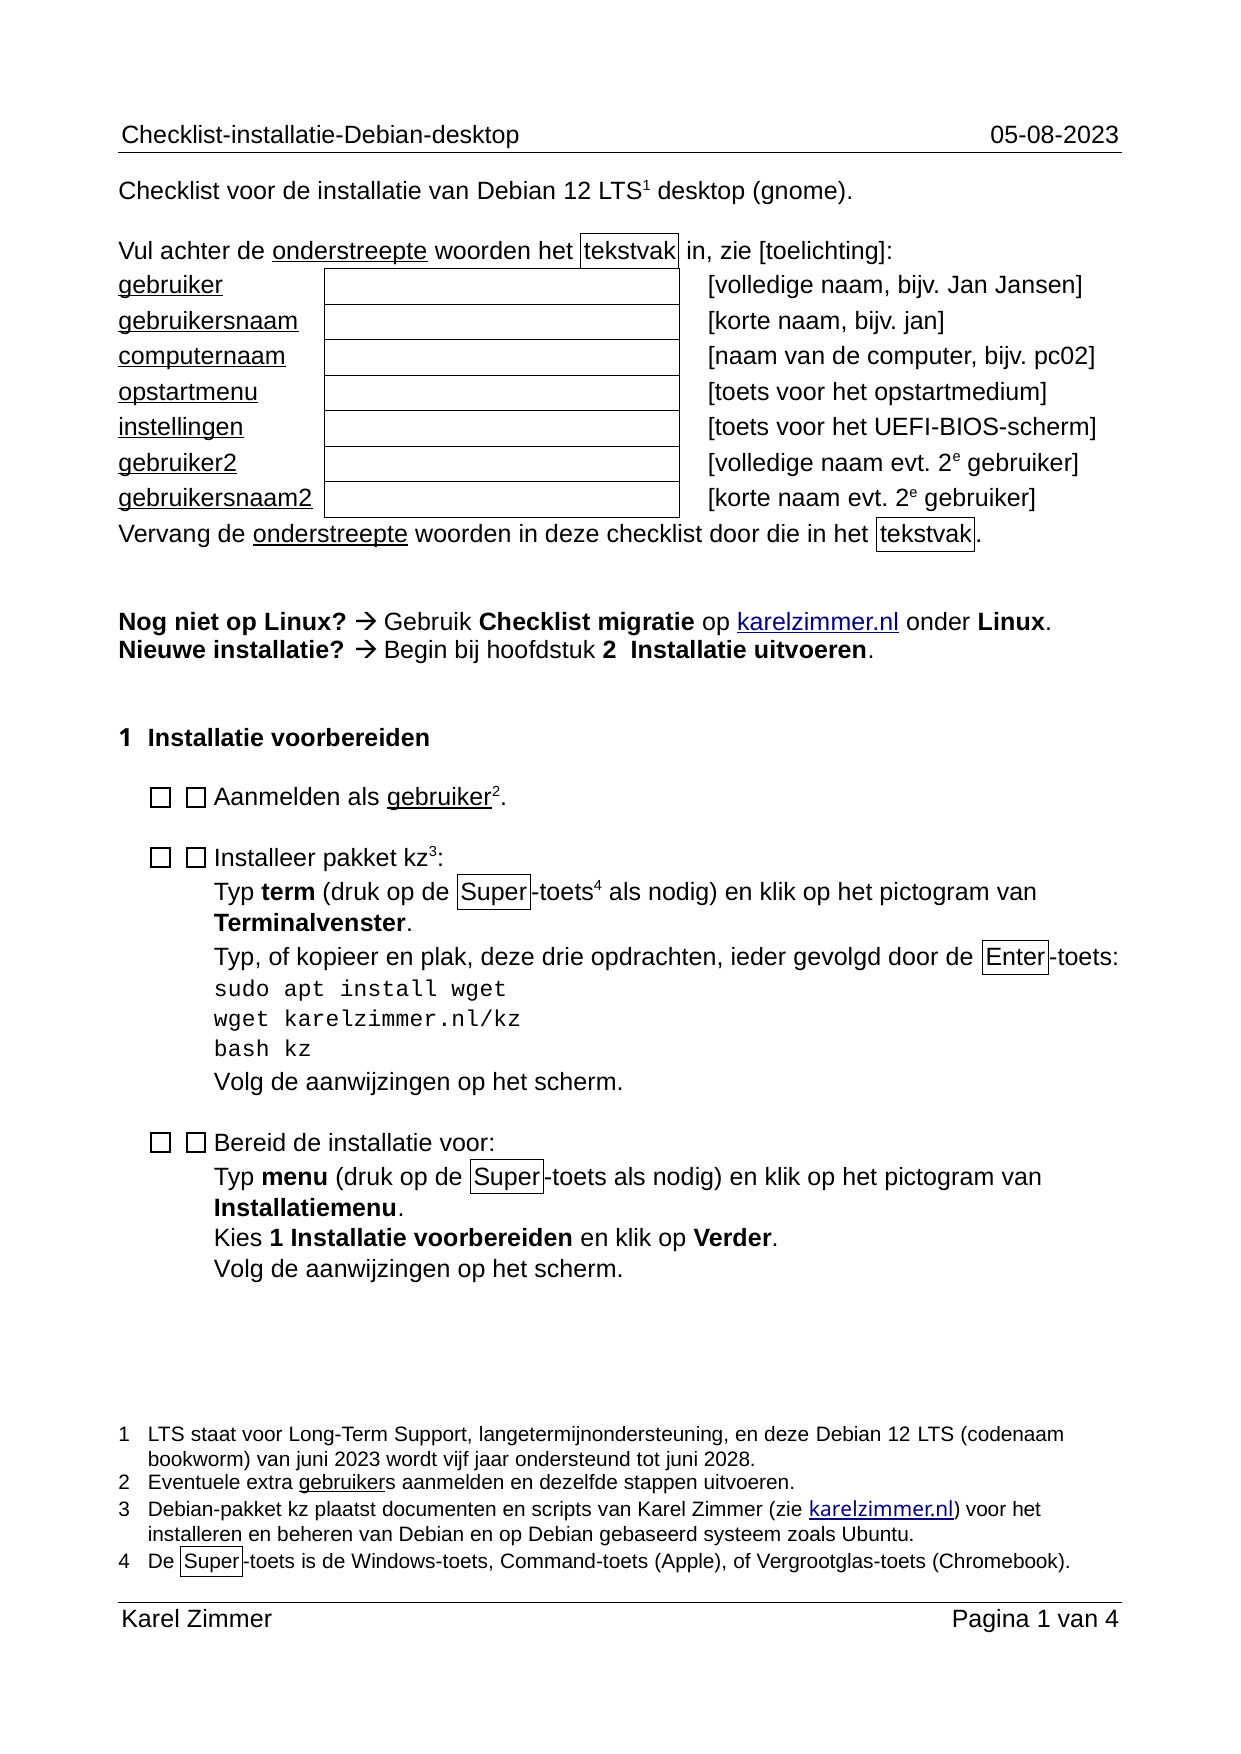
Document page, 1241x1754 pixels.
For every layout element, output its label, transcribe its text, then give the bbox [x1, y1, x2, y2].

table_cell [142, 843, 177, 873]
text in, zie [toelichting]: [679, 233, 1122, 268]
table_cell [118, 1223, 142, 1253]
table_cell [118, 976, 142, 1006]
table_header Aanmelden als gebruiker. [213, 782, 1122, 812]
text [volledige naam, bijv. Jan Jansen] [680, 268, 1122, 304]
table_cell [118, 813, 142, 843]
table_header [177, 782, 213, 812]
table_cell Typ menu (druk op de Super-toets als nodig) en klik op het pictogram van Installatiemenu. [213, 1158, 1122, 1223]
table_cell [142, 1223, 177, 1253]
text Vul achter de ONDERSTREEPTE woorden het [118, 233, 580, 268]
table_cell [213, 1097, 1122, 1127]
table_header [118, 782, 142, 812]
text Vervang de ONDERSTREEPTE woorden in deze checklist door die in het [118, 517, 876, 552]
text tekstvak [877, 518, 974, 551]
text instellingen [118, 410, 324, 446]
table_cell sudo apt install wget [213, 976, 1122, 1006]
table_cell Bereid de installatie voor: [213, 1128, 1122, 1158]
text gebruikersnaam [118, 304, 324, 339]
table_cell Volg de aanwijzingen op het scherm. [213, 1254, 1122, 1284]
table_cell [118, 1006, 142, 1036]
table_cell Typ term (druk op de Super-toets als nodig) en klik op het pictogram van Terminalvenster. [213, 873, 1122, 938]
text tekstvak [581, 234, 678, 268]
table_cell [118, 1036, 142, 1067]
table_cell [177, 1067, 213, 1097]
table_cell [142, 1036, 177, 1067]
text Checklist voor de installatie van Debian 12 LTS desktop (gnome). [118, 177, 1122, 205]
text . [975, 517, 1122, 552]
table_cell [142, 1128, 177, 1158]
table_header [142, 782, 177, 812]
table_cell [177, 813, 213, 843]
text LTS staat voor Long-Term Support, langetermijnondersteuning, en deze Debian 12 LTS (codenaam bookworm) van juni 2023 wordt vijf jaar ondersteund tot juni 2028. [118, 1419, 1122, 1471]
text gebruiker [118, 268, 324, 304]
table_cell [118, 1097, 142, 1127]
table_cell Volg de aanwijzingen op het scherm. [213, 1067, 1122, 1097]
table_cell [118, 939, 142, 976]
table_cell [177, 1128, 213, 1158]
table_cell wget karelzimmer.nl/kz [213, 1006, 1122, 1036]
table_cell [142, 873, 177, 938]
table_cell [118, 1128, 142, 1158]
text [toets voor het UEFI-BIOS-scherm] [680, 410, 1122, 446]
table_cell [142, 1067, 177, 1097]
table_cell [142, 939, 177, 976]
table_cell [118, 1158, 142, 1223]
table_cell [177, 1036, 213, 1067]
table_cell [118, 1067, 142, 1097]
table_cell Installeer pakket kz: [213, 843, 1122, 873]
list Installatie voorbereiden [118, 720, 1122, 754]
table_cell [142, 1006, 177, 1036]
text [volledige naam evt. 2e gebruiker] [680, 446, 1122, 481]
text Nieuwe installatie?  Begin bij hoofdstuk 2 Installatie uitvoeren. [118, 636, 1122, 664]
table_cell [142, 1097, 177, 1127]
table_cell [177, 873, 213, 938]
table_cell [118, 843, 142, 873]
text [korte naam evt. 2e gebruiker] [680, 481, 1122, 517]
text [toets voor het opstartmedium] [680, 375, 1122, 410]
table_cell [142, 1254, 177, 1284]
text gebruikersnaam2 [118, 481, 324, 517]
text [korte naam, bijv. jan] [680, 304, 1122, 339]
text computernaam [118, 339, 324, 375]
table_cell [142, 813, 177, 843]
table_cell [177, 843, 213, 873]
table_cell Kies 1 Installatie voorbereiden en klik op Verder. [213, 1223, 1122, 1253]
text Nog niet op Linux?  Gebruik Checklist migratie op karelzimmer.nl onder Linux. [118, 608, 1122, 636]
table_cell [118, 873, 142, 938]
table_cell [118, 1254, 142, 1284]
table_cell [177, 1223, 213, 1253]
text [naam van de computer, bijv. pc02] [680, 339, 1122, 375]
table_cell bash kz [213, 1036, 1122, 1067]
text gebruiker2 [118, 446, 324, 481]
table_cell [177, 1254, 213, 1284]
table_cell [142, 1158, 177, 1223]
table_cell [177, 1158, 213, 1223]
table_cell [142, 976, 177, 1006]
table_cell Typ, of kopieer en plak, deze drie opdrachten, ieder gevolgd door de Enter-toets: [213, 939, 1122, 976]
table_cell [177, 1006, 213, 1036]
table_cell [177, 1097, 213, 1127]
table_cell [213, 813, 1122, 843]
text opstartmenu [118, 375, 324, 410]
table_cell [177, 939, 213, 976]
table_cell [177, 976, 213, 1006]
